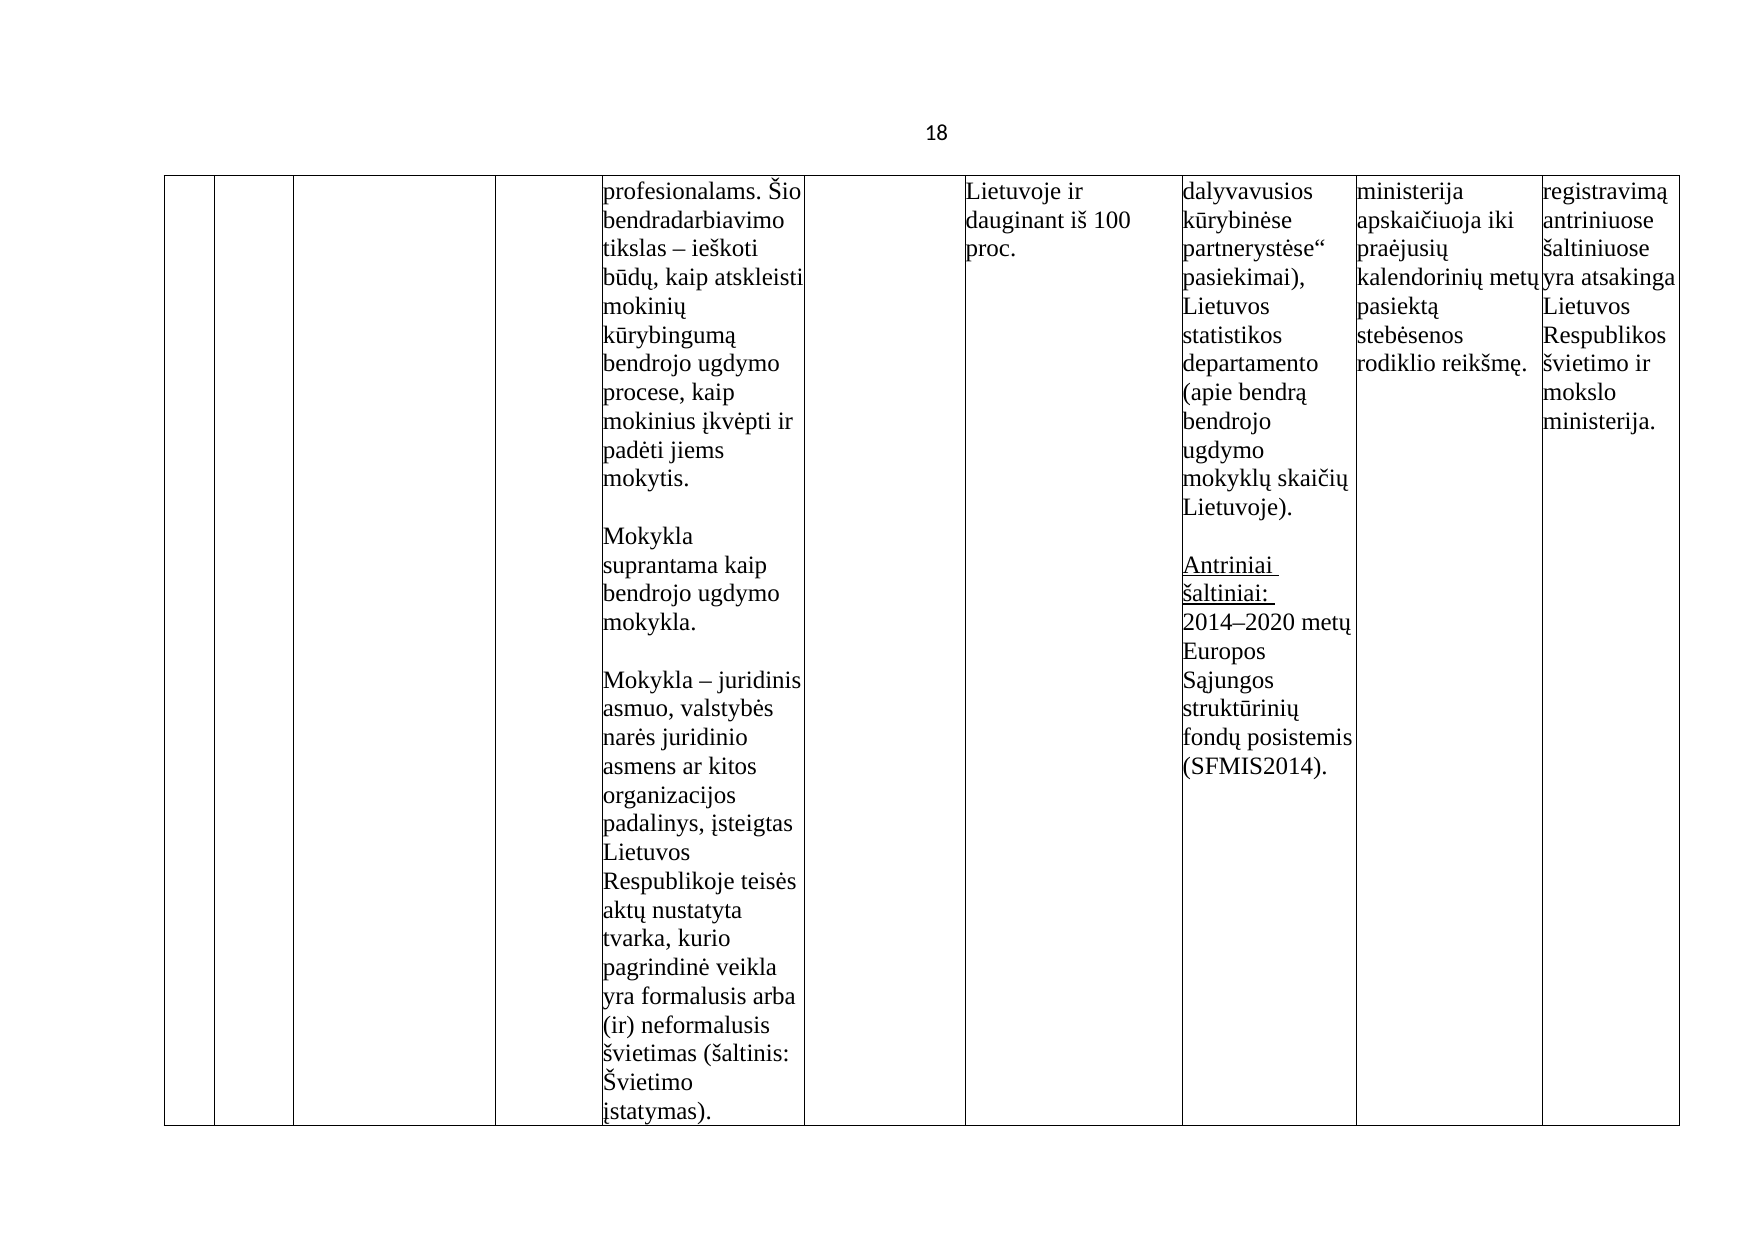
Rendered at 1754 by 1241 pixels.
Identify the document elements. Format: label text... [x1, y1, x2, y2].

table_cell [496, 176, 602, 1125]
table_cell [165, 176, 214, 1125]
table_cell ministerija apskaičiuoja iki praėjusių kalendorinių metų pasiektą stebėsenos rodiklio reikšmę. [1357, 176, 1542, 1125]
table_cell profesionalams. Šio bendradarbiavimo tikslas – ieškoti būdų, kaip atskleisti mokinių kūrybingumą bendrojo ugdymo procese, kaip mokinius įkvėpti ir padėti jiems mokytis. Mokykla suprantama kaip bendrojo ugdymo mokykla. Mokykla – juridinis asmuo, valstybės narės juridinio asmens ar kitos organizacijos padalinys, įsteigtas Lietuvos Respublikoje teisės aktų nustatyta tvarka, kurio pagrindinė veikla yra formalusis arba (ir) neformalusis švietimas (šaltinis: Švietimo įstatymas). [603, 176, 804, 1125]
table_cell [805, 176, 965, 1125]
table_cell [215, 176, 293, 1125]
table_cell Lietuvoje ir dauginant iš 100 proc. [966, 176, 1182, 1125]
table_cell dalyvavusios kūrybinėse partnerystėse“ pasiekimai), Lietuvos statistikos departamento (apie bendrą bendrojo ugdymo mokyklų skaičių Lietuvoje). Antriniai šaltiniai: 2014–2020 metų Europos Sąjungos struktūrinių fondų posistemis (SFMIS2014). [1183, 176, 1356, 1125]
table_cell [294, 176, 495, 1125]
table_cell registravimą antriniuose šaltiniuose yra atsakinga Lietuvos Respublikos švietimo ir mokslo ministerija. [1543, 176, 1679, 1125]
